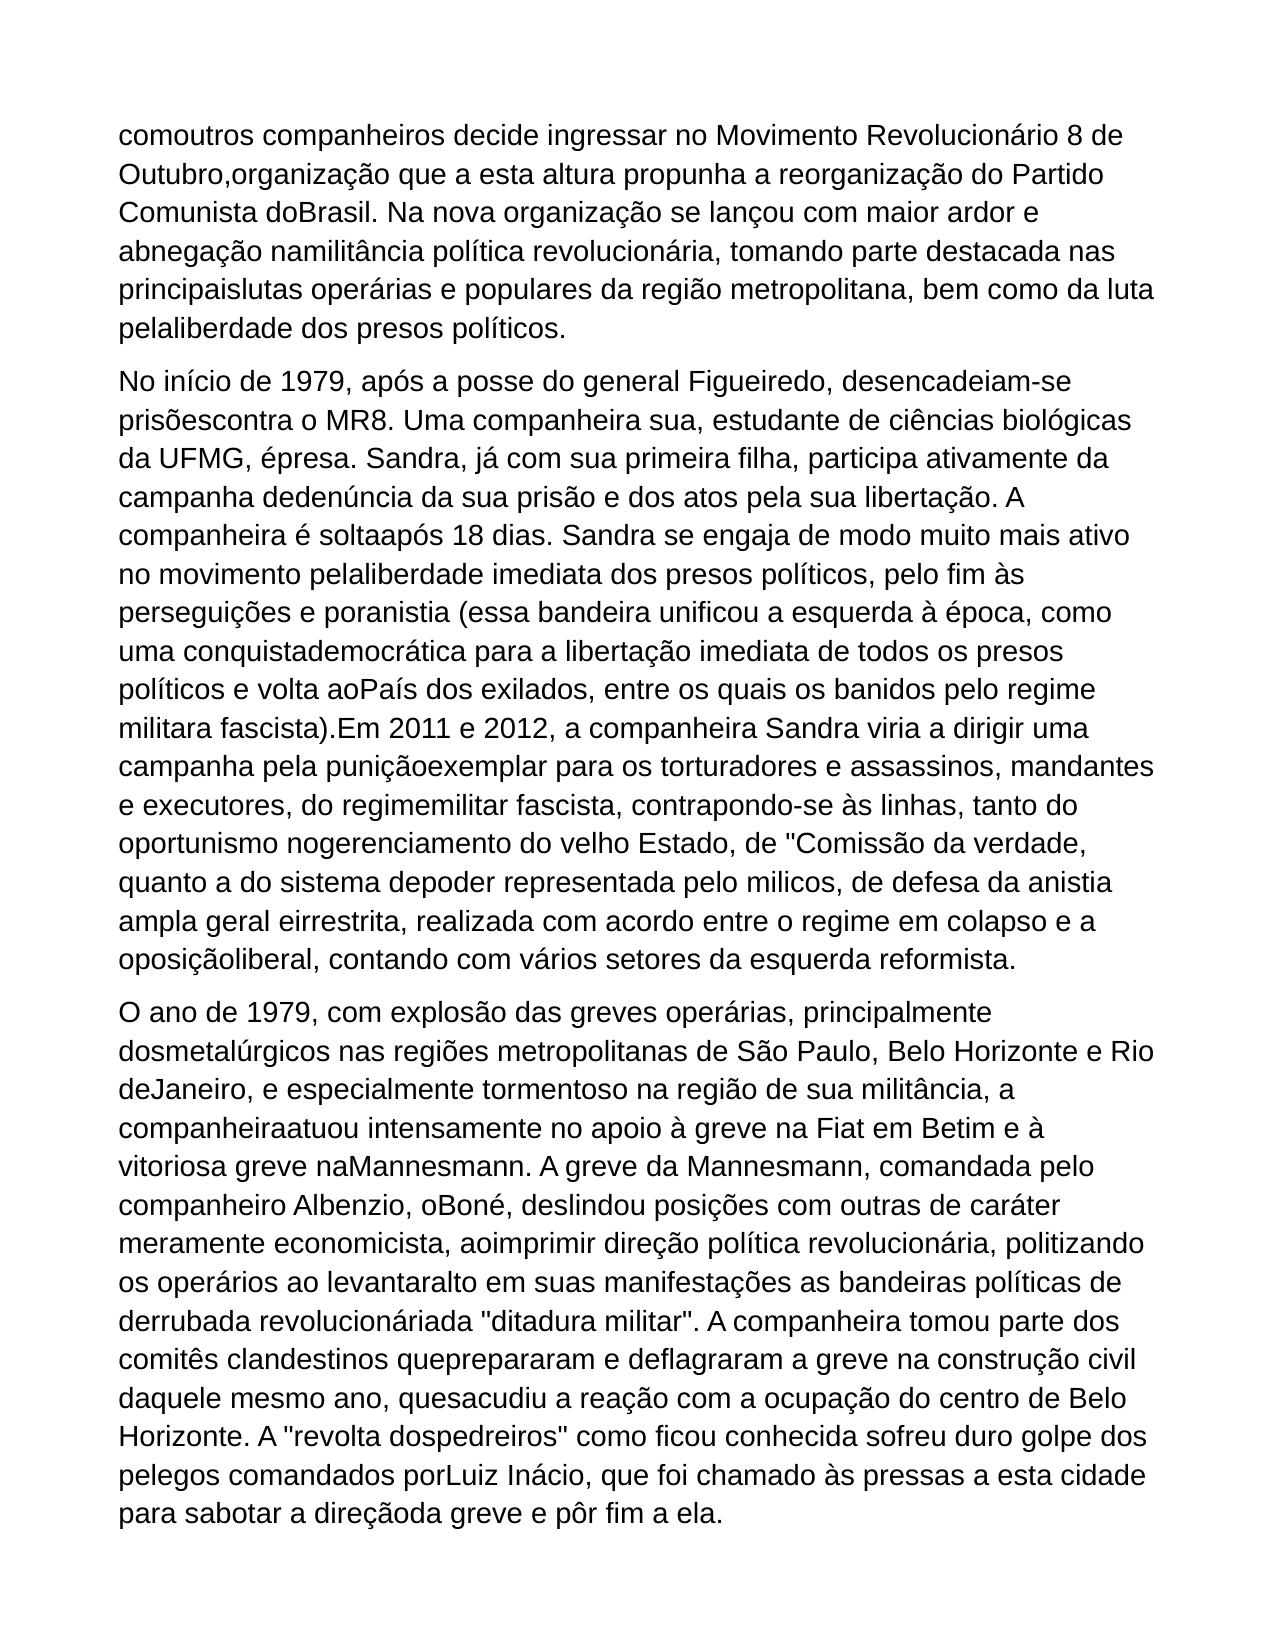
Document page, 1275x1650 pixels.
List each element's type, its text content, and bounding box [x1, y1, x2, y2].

text No início de 1979, após a posse do general Figueiredo, desencadeiam-se prisõescontra o MR8. Uma companheira sua, estudante de ciências biológicas da UFMG, épresa. Sandra, já com sua primeira filha, participa ativamente da campanha dedenúncia da sua prisão e dos atos pela sua libertação. A companheira é soltaapós 18 dias. Sandra se engaja de modo muito mais ativo no movimento pelaliberdade imediata dos presos políticos, pelo fim às perseguições e poranistia (essa bandeira unificou a esquerda à época, como uma conquistademocrática para a libertação imediata de todos os presos políticos e volta aoPaís dos exilados, entre os quais os banidos pelo regime militara fascista).Em 2011 e 2012, a companheira Sandra viria a dirigir uma campanha pela puniçãoexemplar para os torturadores e assassinos, mandantes e executores, do regimemilitar fascista, contrapondo-se às linhas, tanto do oportunismo nogerenciamento do velho Estado, de "Comissão da verdade, quanto a do sistema depoder representada pelo milicos, de defesa da anistia ampla geral eirrestrita, realizada com acordo entre o regime em colapso e a oposiçãoliberal, contando com vários setores da esquerda reformista. [118, 364, 1157, 976]
text comoutros companheiros decide ingressar no Movimento Revolucionário 8 de Outubro,organização que a esta altura propunha a reorganização do Partido Comunista doBrasil. Na nova organização se lançou com maior ardor e abnegação namilitância política revolucionária, tomando parte destacada nas principaislutas operárias e populares da região metropolitana, bem como da luta pelaliberdade dos presos políticos. [118, 118, 1157, 344]
text O ano de 1979, com explosão das greves operárias, principalmente dosmetalúrgicos nas regiões metropolitanas de São Paulo, Belo Horizonte e Rio deJaneiro, e especialmente tormentoso na região de sua militância, a companheiraatuou intensamente no apoio à greve na Fiat em Betim e à vitoriosa greve naMannesmann. A greve da Mannesmann, comandada pelo companheiro Albenzio, oBoné, deslindou posições com outras de caráter meramente economicista, aoimprimir direção política revolucionária, politizando os operários ao levantaralto em suas manifestações as bandeiras políticas de derrubada revolucionáriada "ditadura militar". A companheira tomou parte dos comitês clandestinos queprepararam e deflagraram a greve na construção civil daquele mesmo ano, quesacudiu a reação com a ocupação do centro de Belo Horizonte. A "revolta dospedreiros" como ficou conhecida sofreu duro golpe dos pelegos comandados porLuiz Inácio, que foi chamado às pressas a esta cidade para sabotar a direçãoda greve e pôr fim a ela. [118, 995, 1157, 1530]
